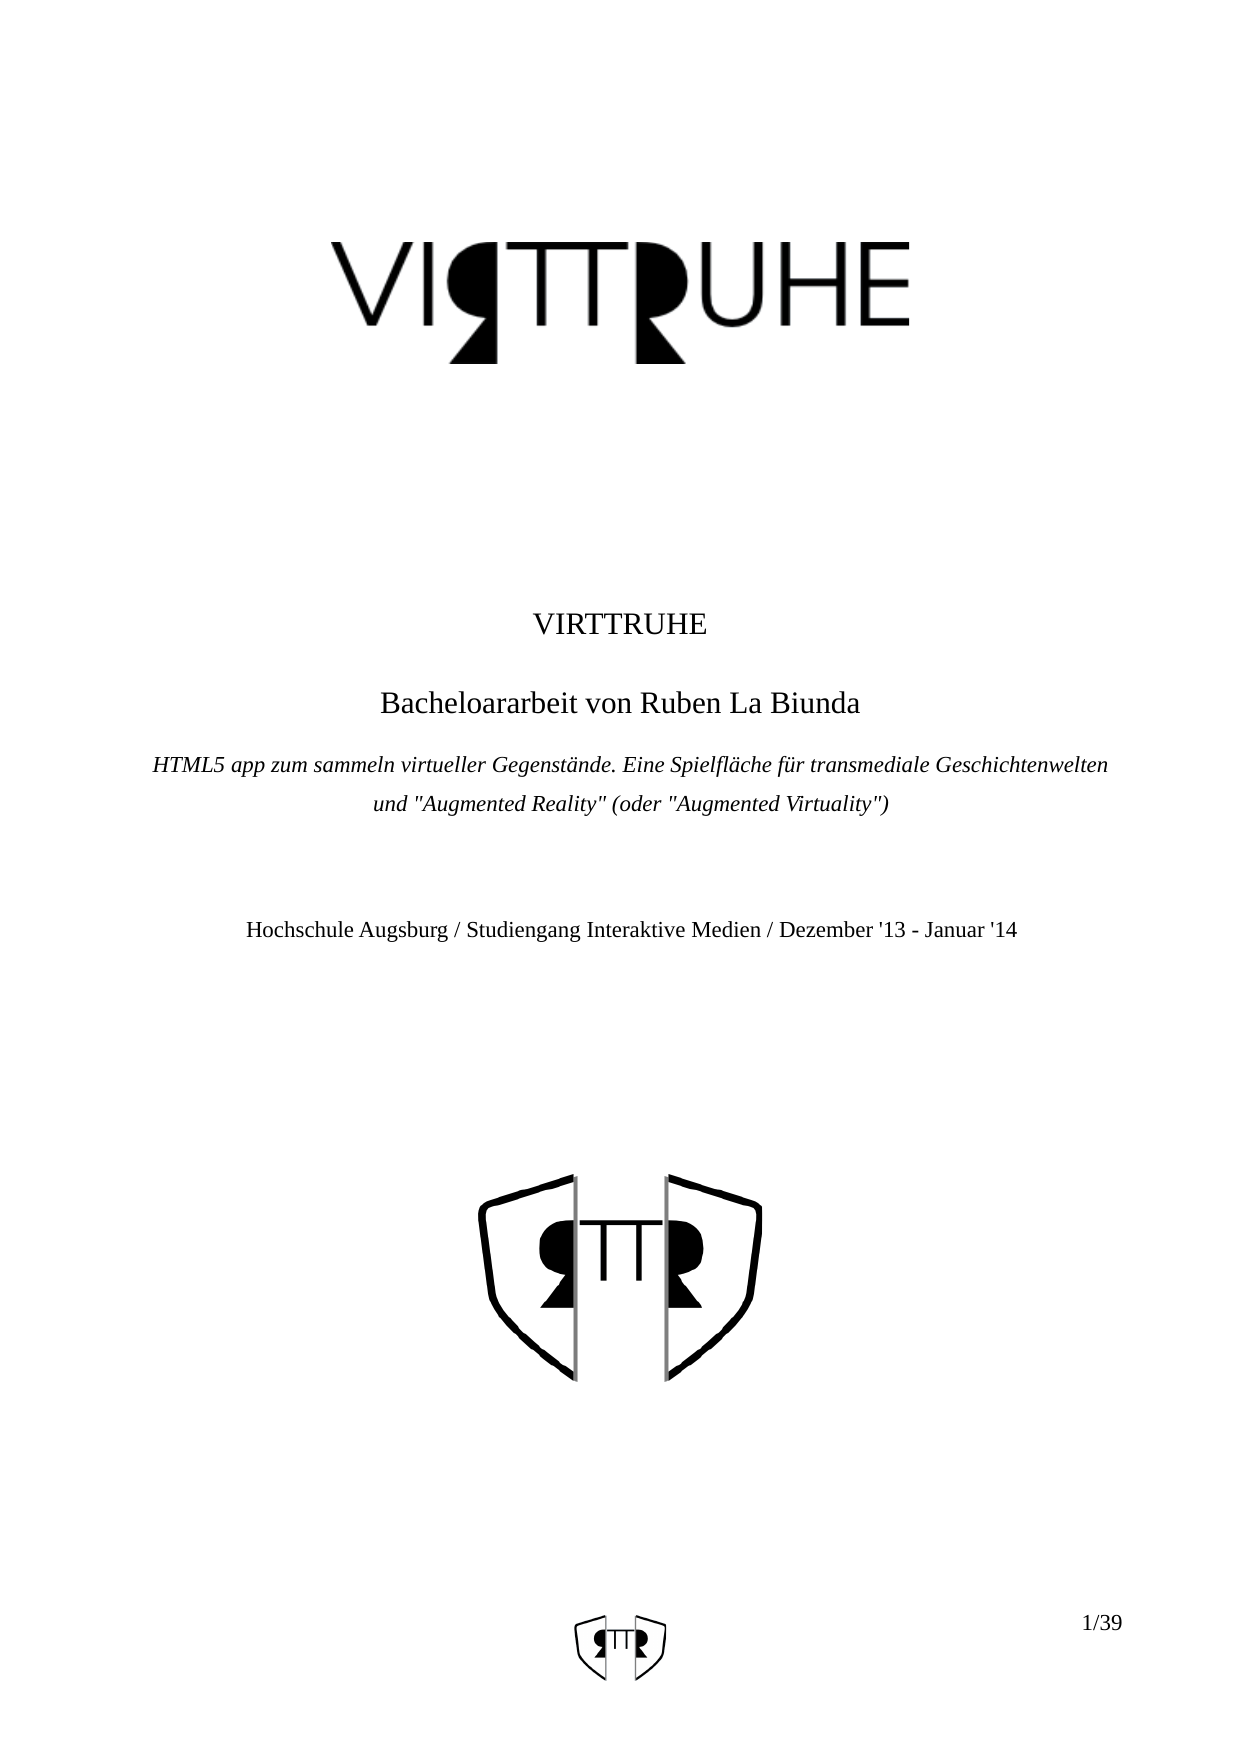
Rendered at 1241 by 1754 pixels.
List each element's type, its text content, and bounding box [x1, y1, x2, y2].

picture [478, 1174, 763, 1382]
subtitle VIRTTRUHE [118, 605, 1122, 641]
text HTML5 app zum sammeln virtueller Gegenstände. Eine Spielfläche für transmediale Geschichtenwelten und "Augmented Reality" (oder "Augmented Virtuality") [142, 751, 1122, 816]
text Hochschule Augsburg / Studiengang Interaktive Medien / Dezember '13 - Januar '14 [142, 916, 1122, 943]
picture [331, 242, 910, 364]
subtitle Bacheloararbeit von Ruben La Biunda [118, 684, 1122, 720]
picture [574, 1615, 667, 1681]
